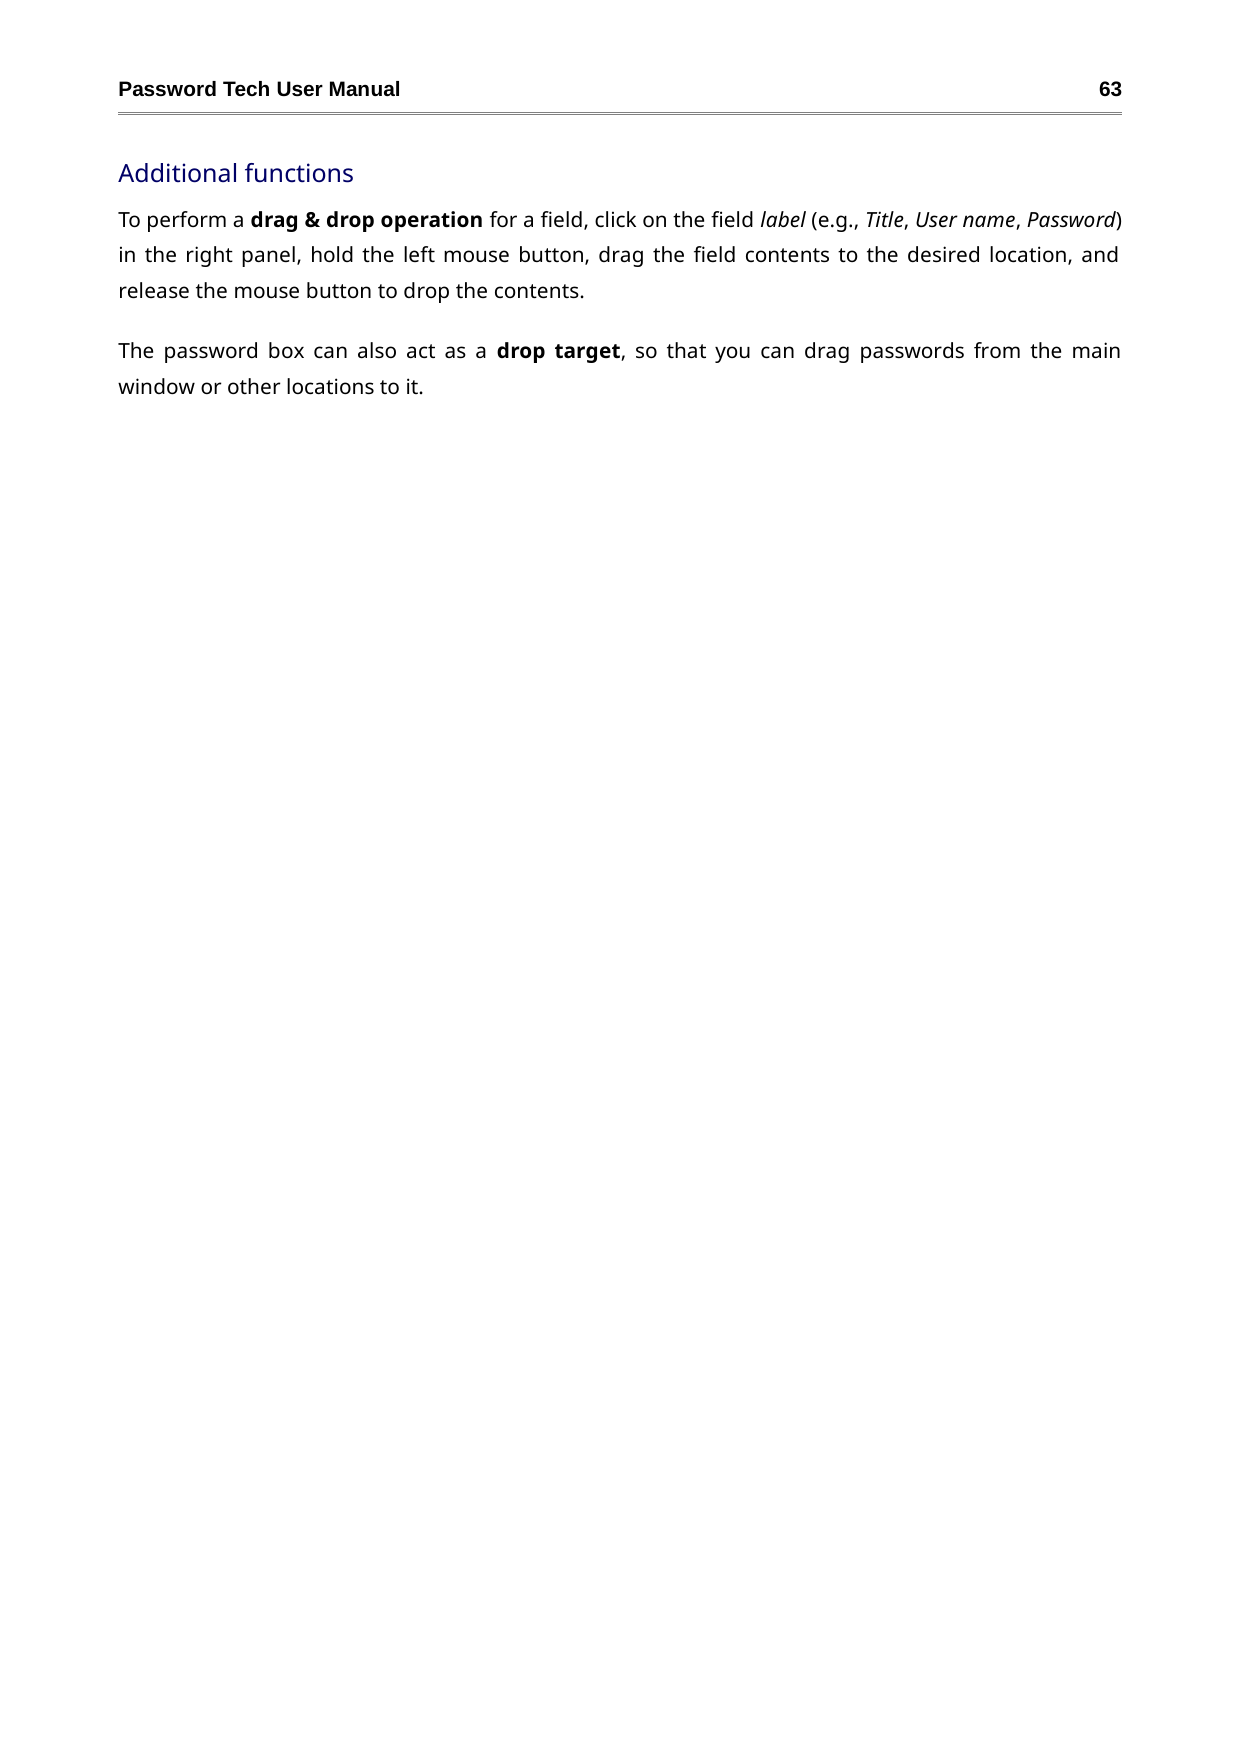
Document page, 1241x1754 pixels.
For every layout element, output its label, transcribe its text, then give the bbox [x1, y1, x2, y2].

text The password box can also act as a drop target, so that you can drag passwords from the main window or other locations to it. [118, 336, 1122, 401]
subtitle Additional functions [118, 156, 1122, 190]
text To perform a drag & drop operation for a field, click on the field label (e.g., Title, User name, Password) in the right panel, hold the left mouse button, drag the field contents to the desired location, and release the mouse button to drop the contents. [118, 205, 1122, 304]
